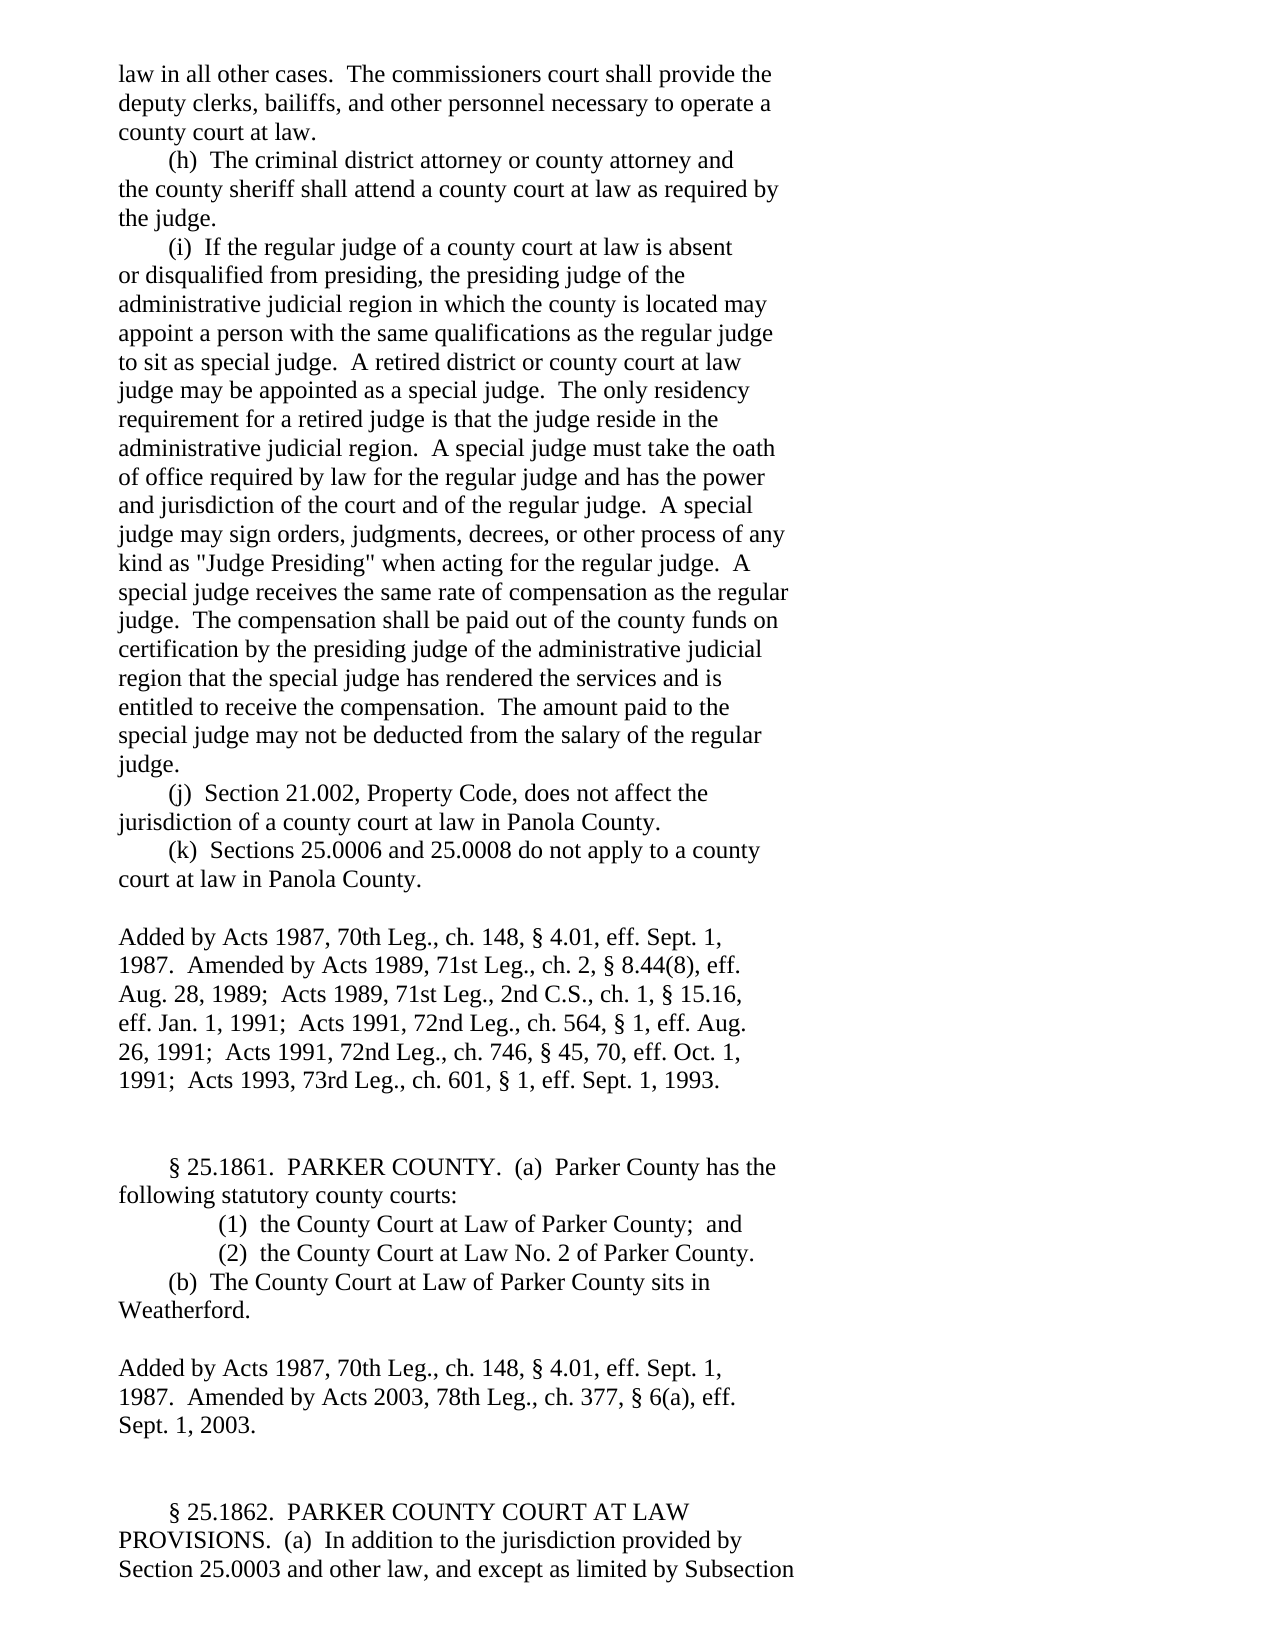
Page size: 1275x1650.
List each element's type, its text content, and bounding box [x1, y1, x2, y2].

text (h) The criminal district attorney or county attorney and [118, 145, 1216, 174]
text (1) the County Court at Law of Parker County; and [118, 1209, 1216, 1238]
text law in all other cases. The commissioners court shall provide the [118, 59, 1216, 88]
text judge may be appointed as a special judge. The only residency [118, 375, 1216, 404]
text requirement for a retired judge is that the judge reside in the [118, 404, 1216, 433]
text PROVISIONS. (a) In addition to the jurisdiction provided by [118, 1525, 1216, 1554]
text Aug. 28, 1989; Acts 1989, 71st Leg., 2nd C.S., ch. 1, § 15.16, [118, 979, 1216, 1008]
text Section 25.0003 and other law, and except as limited by Subsection [118, 1554, 1216, 1583]
text judge. [118, 749, 1216, 778]
text court at law in Panola County. [118, 864, 1216, 893]
text to sit as special judge. A retired district or county court at law [118, 347, 1216, 375]
text Added by Acts 1987, 70th Leg., ch. 148, § 4.01, eff. Sept. 1, [118, 922, 1216, 950]
text special judge may not be deducted from the salary of the regular [118, 720, 1216, 749]
text or disqualified from presiding, the presiding judge of the [118, 260, 1216, 289]
text jurisdiction of a county court at law in Panola County. [118, 807, 1216, 835]
text administrative judicial region. A special judge must take the oath [118, 433, 1216, 462]
text certification by the presiding judge of the administrative judicial [118, 634, 1216, 663]
text the judge. [118, 203, 1216, 232]
text judge. The compensation shall be paid out of the county funds on [118, 605, 1216, 634]
text (k) Sections 25.0006 and 25.0008 do not apply to a county [118, 835, 1216, 864]
text the county sheriff shall attend a county court at law as required by [118, 174, 1216, 203]
text administrative judicial region in which the county is located may [118, 289, 1216, 318]
text special judge receives the same rate of compensation as the regular [118, 577, 1216, 605]
text entitled to receive the compensation. The amount paid to the [118, 692, 1216, 720]
text Added by Acts 1987, 70th Leg., ch. 148, § 4.01, eff. Sept. 1, [118, 1353, 1216, 1382]
text eff. Jan. 1, 1991; Acts 1991, 72nd Leg., ch. 564, § 1, eff. Aug. [118, 1008, 1216, 1037]
text kind as "Judge Presiding" when acting for the regular judge. A [118, 548, 1216, 577]
text deputy clerks, bailiffs, and other personnel necessary to operate a [118, 88, 1216, 117]
text (j) Section 21.002, Property Code, does not affect the [118, 778, 1216, 807]
text following statutory county courts: [118, 1180, 1216, 1209]
text 1991; Acts 1993, 73rd Leg., ch. 601, § 1, eff. Sept. 1, 1993. [118, 1065, 1216, 1094]
text (b) The County Court at Law of Parker County sits in [118, 1267, 1216, 1295]
text 1987. Amended by Acts 1989, 71st Leg., ch. 2, § 8.44(8), eff. [118, 950, 1216, 979]
text region that the special judge has rendered the services and is [118, 663, 1216, 692]
text Weatherford. [118, 1295, 1216, 1324]
text (2) the County Court at Law No. 2 of Parker County. [118, 1238, 1216, 1267]
text Sept. 1, 2003. [118, 1410, 1216, 1439]
text § 25.1862. PARKER COUNTY COURT AT LAW [118, 1497, 1216, 1525]
text of office required by law for the regular judge and has the power [118, 462, 1216, 490]
text § 25.1861. PARKER COUNTY. (a) Parker County has the [118, 1152, 1216, 1180]
text 26, 1991; Acts 1991, 72nd Leg., ch. 746, § 45, 70, eff. Oct. 1, [118, 1037, 1216, 1065]
text appoint a person with the same qualifications as the regular judge [118, 318, 1216, 347]
text judge may sign orders, judgments, decrees, or other process of any [118, 519, 1216, 548]
text (i) If the regular judge of a county court at law is absent [118, 232, 1216, 260]
text 1987. Amended by Acts 2003, 78th Leg., ch. 377, § 6(a), eff. [118, 1382, 1216, 1410]
text county court at law. [118, 117, 1216, 145]
text and jurisdiction of the court and of the regular judge. A special [118, 490, 1216, 519]
